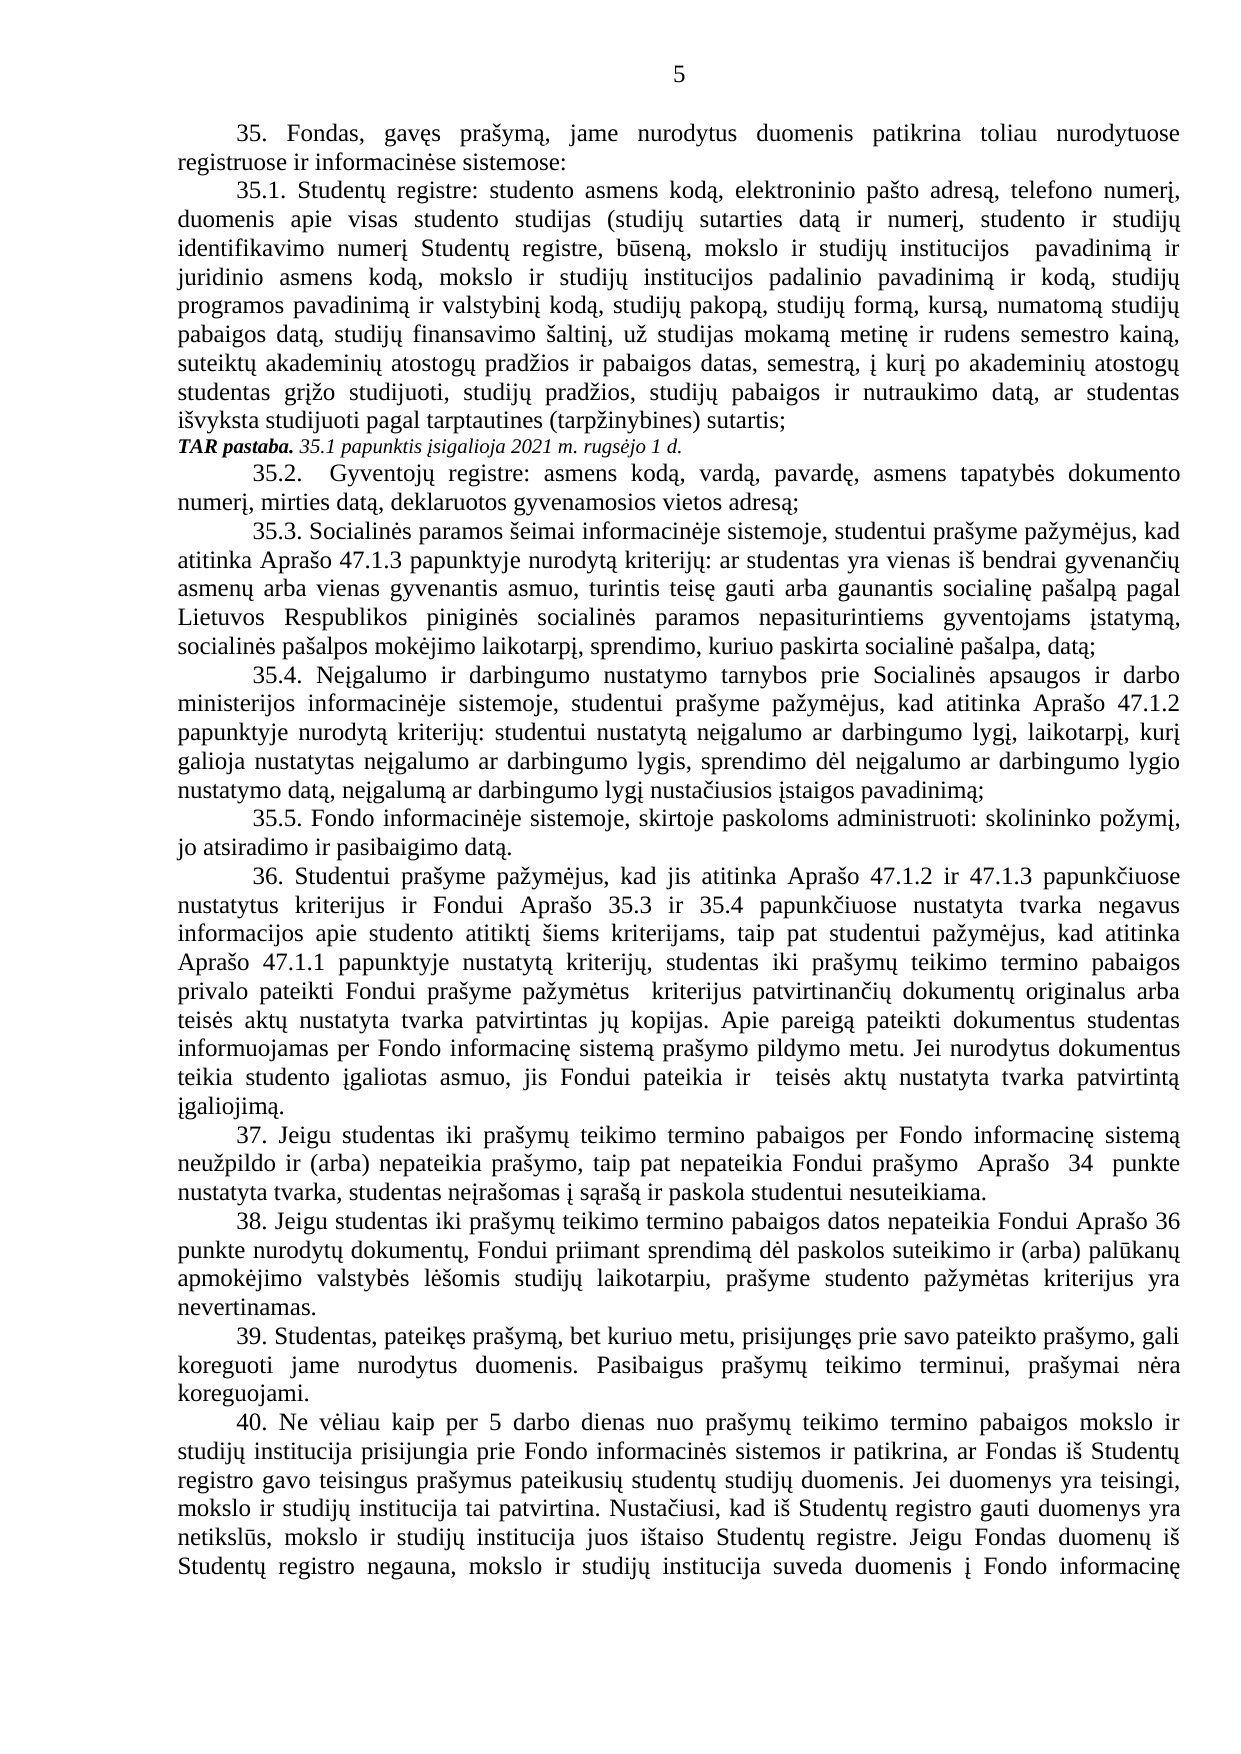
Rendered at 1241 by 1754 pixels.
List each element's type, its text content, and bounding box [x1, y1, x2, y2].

text 35.5. Fondo informacinėje sistemoje, skirtoje paskoloms administruoti: skolininko požymį, jo atsiradimo ir pasibaigimo datą. [177, 803, 1181, 861]
text 36. Studentui prašyme pažymėjus, kad jis atitinka Aprašo 47.1.2 ir 47.1.3 papunkčiuose nustatytus kriterijus ir Fondui Aprašo 35.3 ir 35.4 papunkčiuose nustatyta tvarka negavus informacijos apie studento atitiktį šiems kriterijams, taip pat studentui pažymėjus, kad atitinka Aprašo 47.1.1 papunktyje nustatytą kriterijų, studentas iki prašymų teikimo termino pabaigos privalo pateikti Fondui prašyme pažymėtus kriterijus patvirtinančių dokumentų originalus arba teisės aktų nustatyta tvarka patvirtintas jų kopijas. Apie pareigą pateikti dokumentus studentas informuojamas per Fondo informacinę sistemą prašymo pildymo metu. Jei nurodytus dokumentus teikia studento įgaliotas asmuo, jis Fondui pateikia ir teisės aktų nustatyta tvarka patvirtintą įgaliojimą. [177, 861, 1181, 1120]
text 38. Jeigu studentas iki prašymų teikimo termino pabaigos datos nepateikia Fondui Aprašo 36 punkte nurodytų dokumentų, Fondui priimant sprendimą dėl paskolos suteikimo ir (arba) palūkanų apmokėjimo valstybės lėšomis studijų laikotarpiu, prašyme studento pažymėtas kriterijus yra nevertinamas. [177, 1206, 1181, 1321]
text 35. Fondas, gavęs prašymą, jame nurodytus duomenis patikrina toliau nurodytuose registruose ir informacinėse sistemose: [177, 118, 1181, 176]
text TAR pastaba. 35.1 papunktis įsigalioja 2021 m. rugsėjo 1 d. [177, 434, 1181, 458]
text 39. Studentas, pateikęs prašymą, bet kuriuo metu, prisijungęs prie savo pateikto prašymo, gali koreguoti jame nurodytus duomenis. Pasibaigus prašymų teikimo terminui, prašymai nėra koreguojami. [177, 1321, 1181, 1407]
text 40. Ne vėliau kaip per 5 darbo dienas nuo prašymų teikimo termino pabaigos mokslo ir studijų institucija prisijungia prie Fondo informacinės sistemos ir patikrina, ar Fondas iš Studentų registro gavo teisingus prašymus pateikusių studentų studijų duomenis. Jei duomenys yra teisingi, mokslo ir studijų institucija tai patvirtina. Nustačiusi, kad iš Studentų registro gauti duomenys yra netikslūs, mokslo ir studijų institucija juos ištaiso Studentų registre. Jeigu Fondas duomenų iš Studentų registro negauna, mokslo ir studijų institucija suveda duomenis į Fondo informacinę [177, 1407, 1181, 1580]
text 35.1. Studentų registre: studento asmens kodą, elektroninio pašto adresą, telefono numerį, duomenis apie visas studento studijas (studijų sutarties datą ir numerį, studento ir studijų identifikavimo numerį Studentų registre, būseną, mokslo ir studijų institucijos pavadinimą ir juridinio asmens kodą, mokslo ir studijų institucijos padalinio pavadinimą ir kodą, studijų programos pavadinimą ir valstybinį kodą, studijų pakopą, studijų formą, kursą, numatomą studijų pabaigos datą, studijų finansavimo šaltinį, už studijas mokamą metinę ir rudens semestro kainą, suteiktų akademinių atostogų pradžios ir pabaigos datas, semestrą, į kurį po akademinių atostogų studentas grįžo studijuoti, studijų pradžios, studijų pabaigos ir nutraukimo datą, ar studentas išvyksta studijuoti pagal tarptautines (tarpžinybines) sutartis; [177, 176, 1181, 434]
text 35.3. Socialinės paramos šeimai informacinėje sistemoje, studentui prašyme pažymėjus, kad atitinka Aprašo 47.1.3 papunktyje nurodytą kriterijų: ar studentas yra vienas iš bendrai gyvenančių asmenų arba vienas gyvenantis asmuo, turintis teisę gauti arba gaunantis socialinę pašalpą pagal Lietuvos Respublikos piniginės socialinės paramos nepasiturintiems gyventojams įstatymą, socialinės pašalpos mokėjimo laikotarpį, sprendimo, kuriuo paskirta socialinė pašalpa, datą; [177, 516, 1181, 660]
text 35.4. Neįgalumo ir darbingumo nustatymo tarnybos prie Socialinės apsaugos ir darbo ministerijos informacinėje sistemoje, studentui prašyme pažymėjus, kad atitinka Aprašo 47.1.2 papunktyje nurodytą kriterijų: studentui nustatytą neįgalumo ar darbingumo lygį, laikotarpį, kurį galioja nustatytas neįgalumo ar darbingumo lygis, sprendimo dėl neįgalumo ar darbingumo lygio nustatymo datą, neįgalumą ar darbingumo lygį nustačiusios įstaigos pavadinimą; [177, 660, 1181, 803]
text 37. Jeigu studentas iki prašymų teikimo termino pabaigos per Fondo informacinę sistemą neužpildo ir (arba) nepateikia prašymo, taip pat nepateikia Fondui prašymo Aprašo 34 punkte nustatyta tvarka, studentas neįrašomas į sąrašą ir paskola studentui nesuteikiama. [177, 1120, 1181, 1206]
text 35.2. Gyventojų registre: asmens kodą, vardą, pavardę, asmens tapatybės dokumento numerį, mirties datą, deklaruotos gyvenamosios vietos adresą; [177, 458, 1181, 516]
